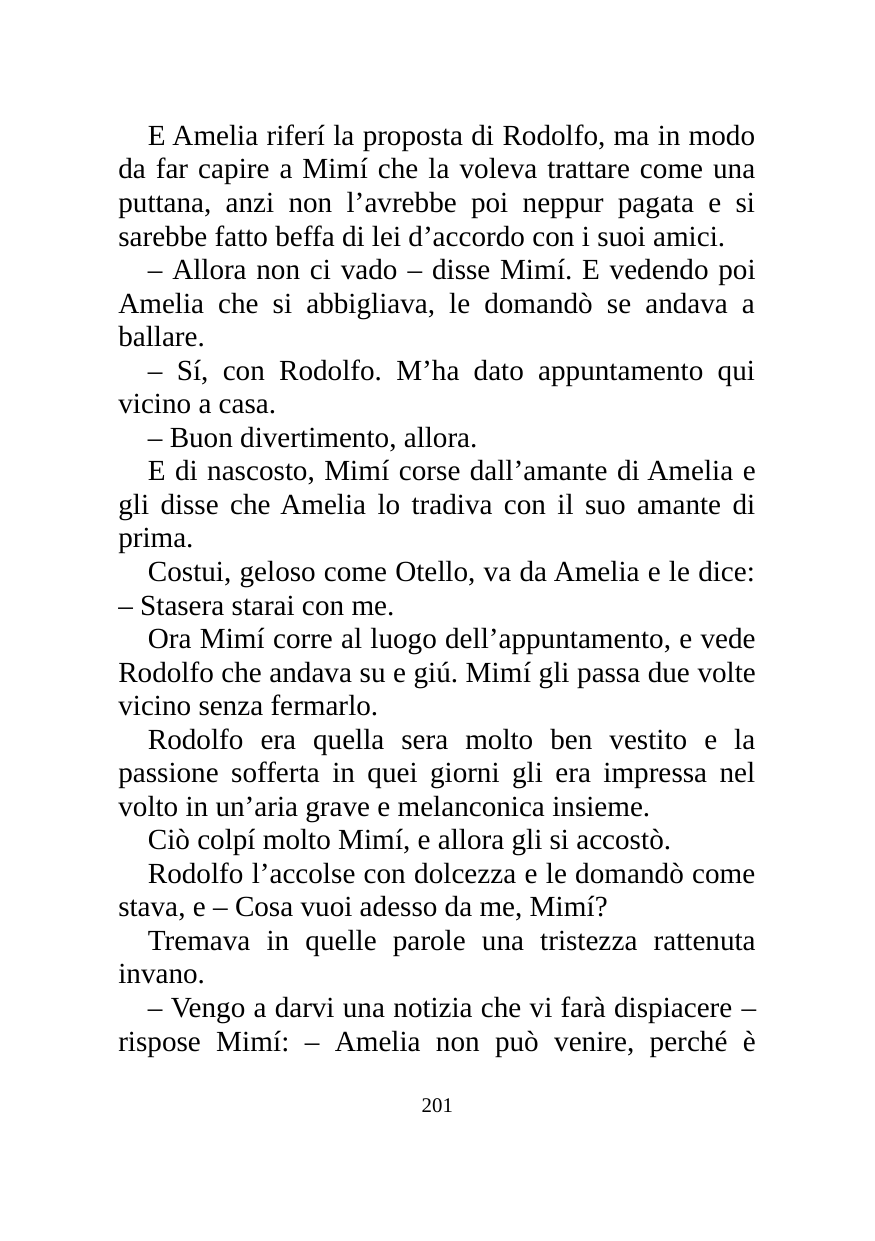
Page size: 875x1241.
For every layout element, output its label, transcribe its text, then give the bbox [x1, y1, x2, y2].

text ‒ Vengo a darvi una notizia che vi farà dispiacere ‒ rispose Mimí: ‒ Amelia non può venire, perché è [118, 990, 756, 1057]
text Tremava in quelle parole una tristezza rattenuta invano. [118, 923, 756, 990]
text Rodolfo l’accolse con dolcezza e le domandò come stava, e ‒ Cosa vuoi adesso da me, Mimí? [118, 856, 756, 923]
text Rodolfo era quella sera molto ben vestito e la passione sofferta in quei giorni gli era impressa nel volto in un’aria grave e melanconica insieme. [118, 722, 756, 822]
text Ora Mimí corre al luogo dell’appuntamento, e vede Rodolfo che andava su e giú. Mimí gli passa due volte vicino senza fermarlo. [118, 621, 756, 722]
text Ciò colpí molto Mimí, e allora gli si accostò. [118, 822, 756, 856]
text Costui, geloso come Otello, va da Amelia e le dice: ‒ Stasera starai con me. [118, 554, 756, 621]
text E Amelia riferí la proposta di Rodolfo, ma in modo da far capire a Mimí che la voleva trattare come una puttana, anzi non l’avrebbe poi neppur pagata e si sarebbe fatto beffa di lei d’accordo con i suoi amici. [118, 118, 756, 252]
text E di nascosto, Mimí corse dall’amante di Amelia e gli disse che Amelia lo tradiva con il suo amante di prima. [118, 453, 756, 554]
text ‒ Sí, con Rodolfo. M’ha dato appuntamento qui vicino a casa. [118, 353, 756, 420]
text ‒ Allora non ci vado ‒ disse Mimí. E vedendo poi Amelia che si abbigliava, le domandò se andava a ballare. [118, 252, 756, 353]
text ‒ Buon divertimento, allora. [118, 420, 756, 453]
